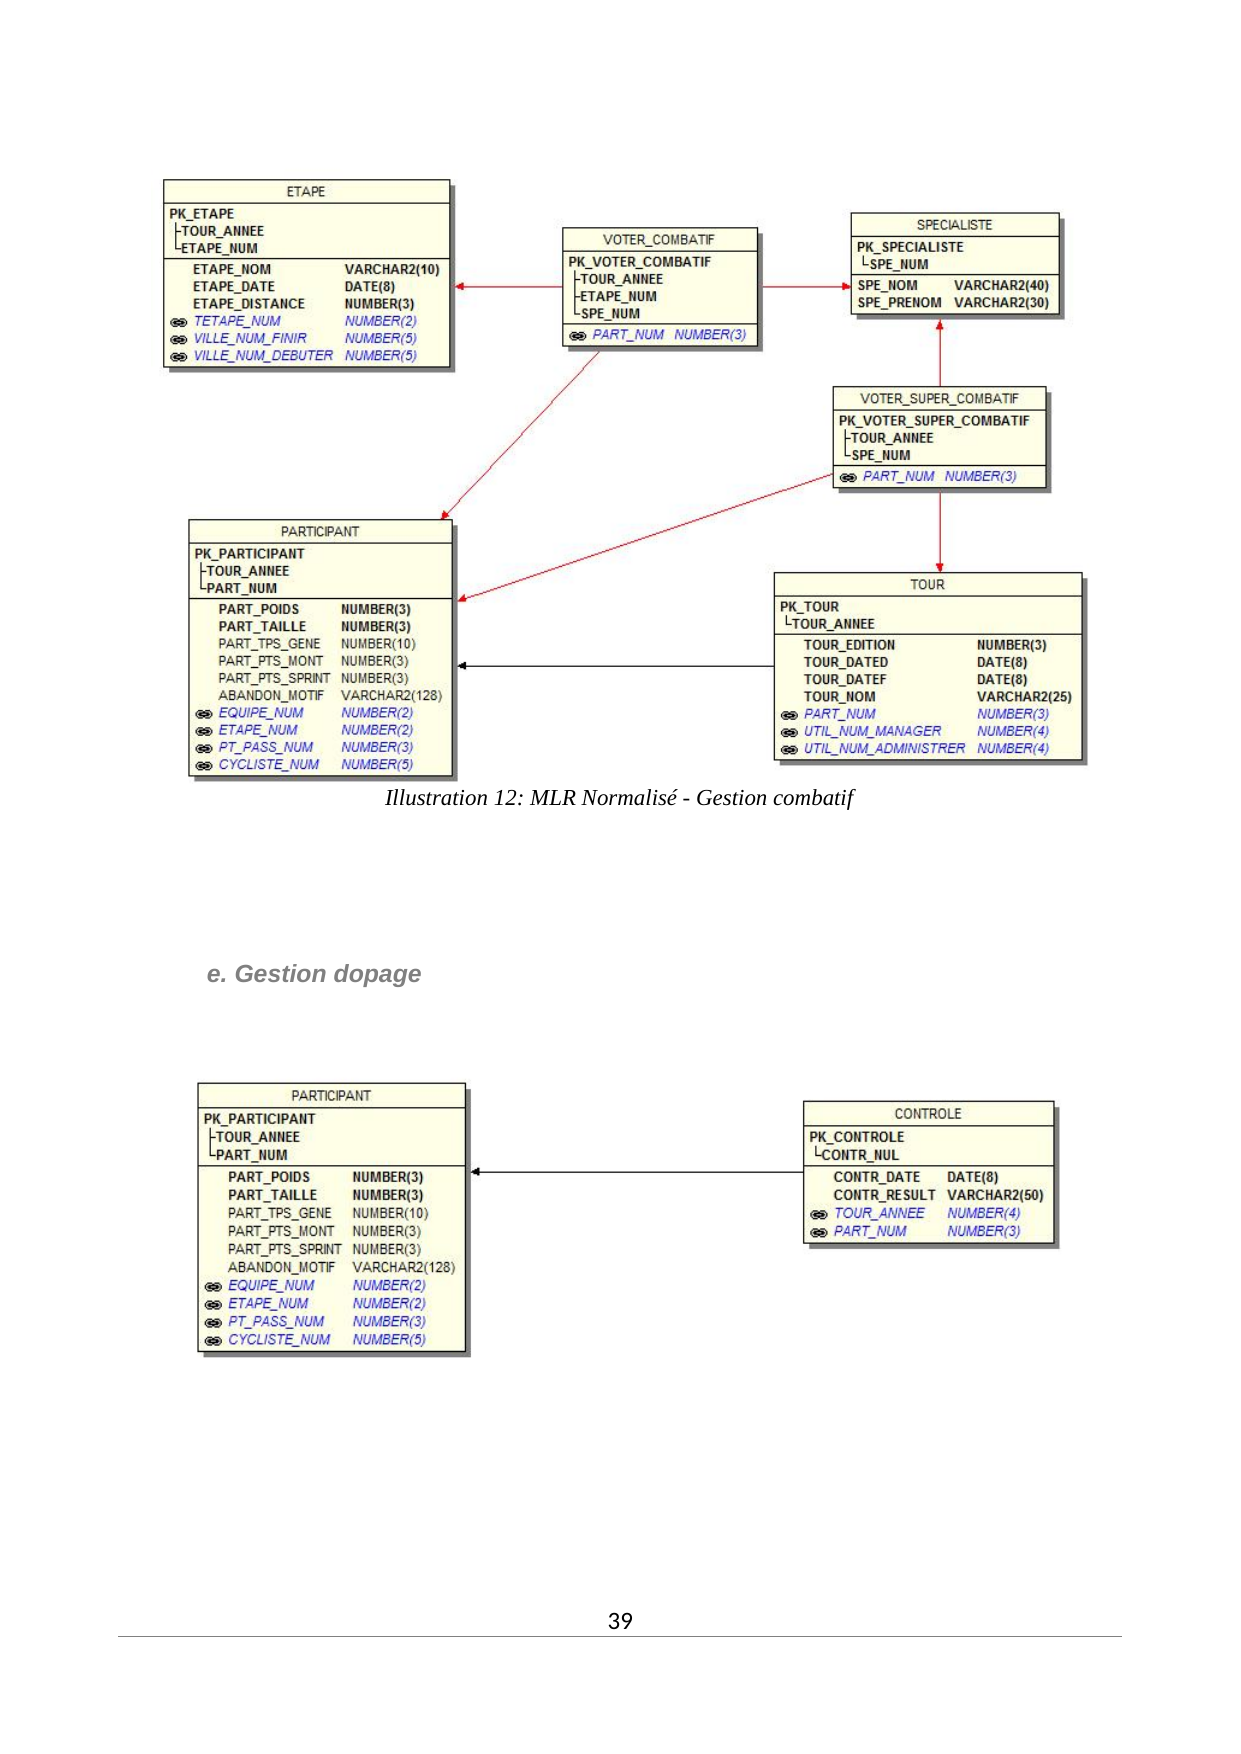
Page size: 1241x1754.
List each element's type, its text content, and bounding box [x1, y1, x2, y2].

subtitle Gestion dopage [207, 959, 1122, 987]
text Illustration 12: MLR Normalisé - Gestion combatif [151, 784, 1089, 810]
picture [151, 130, 1090, 784]
picture [178, 1017, 1062, 1360]
